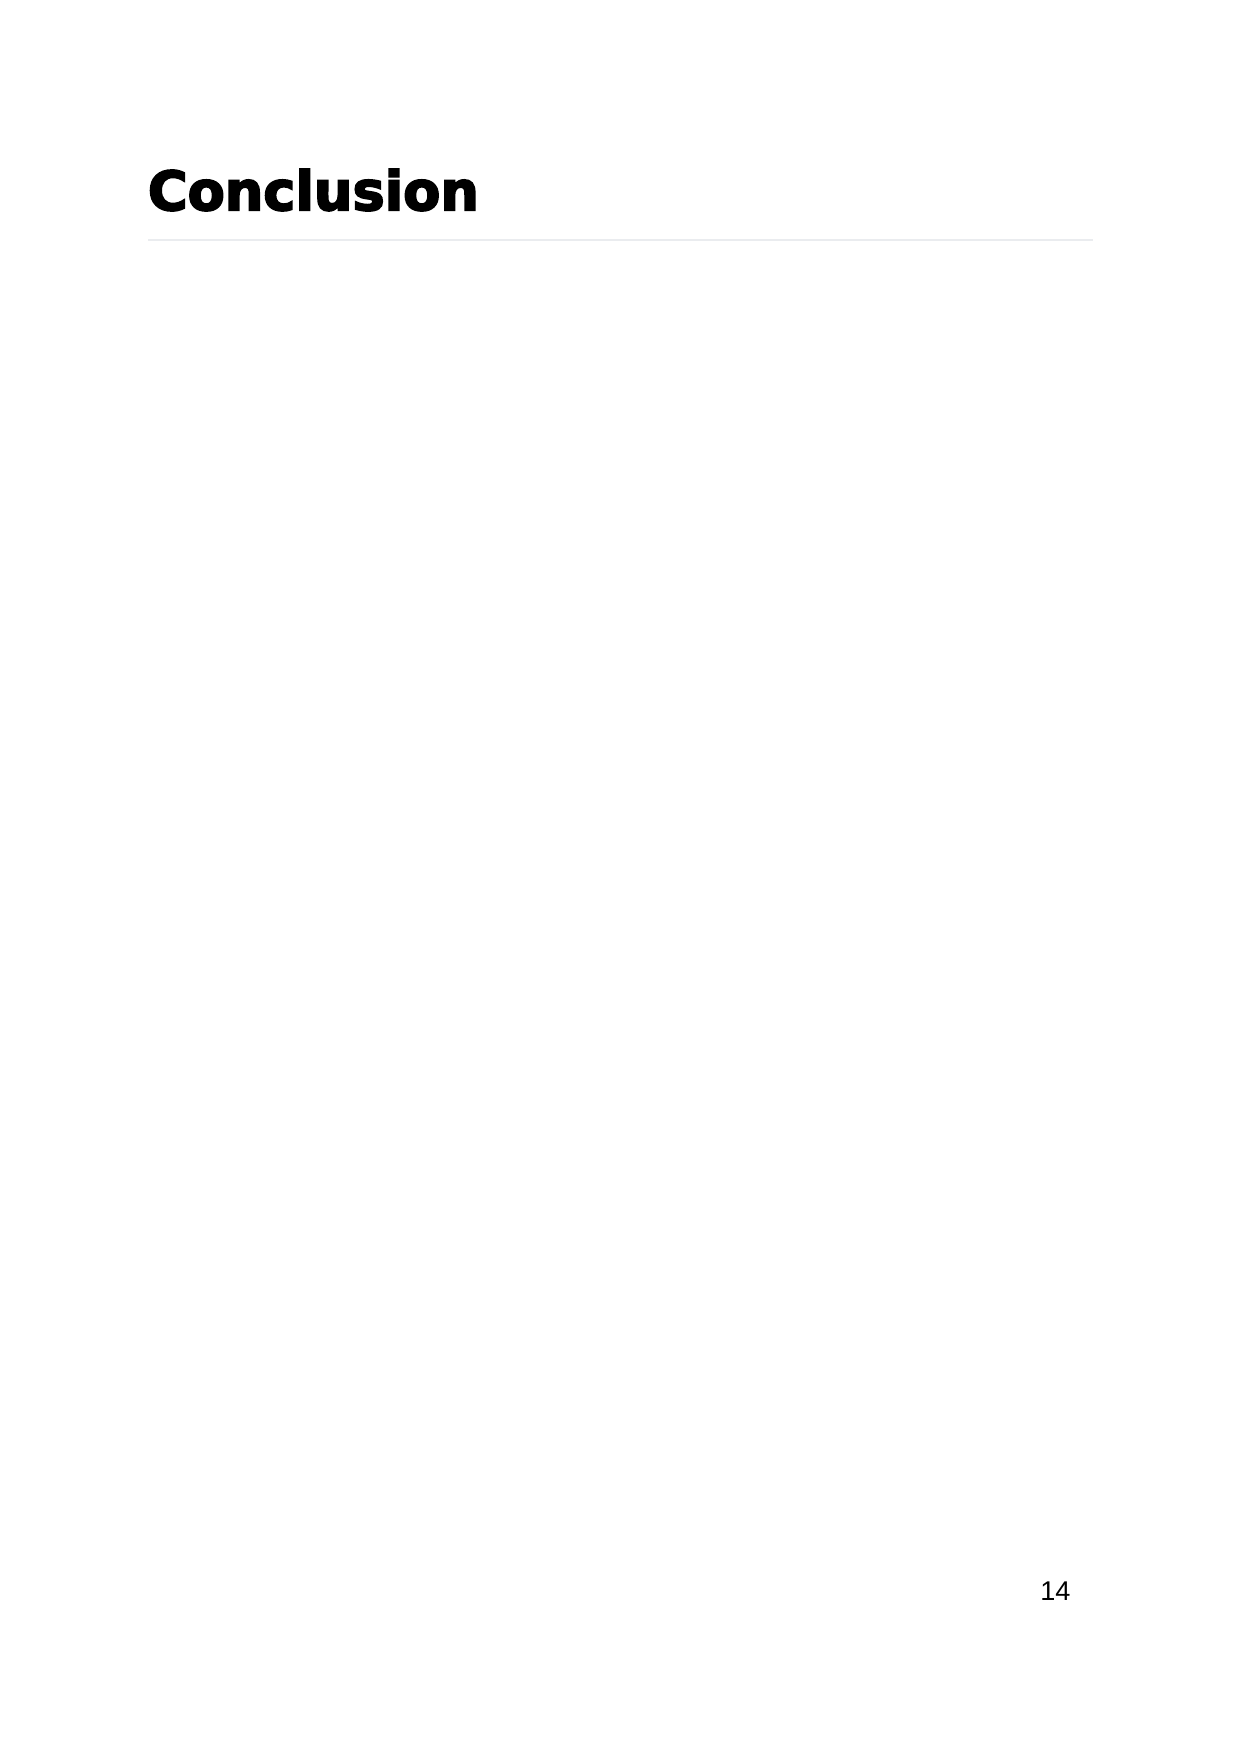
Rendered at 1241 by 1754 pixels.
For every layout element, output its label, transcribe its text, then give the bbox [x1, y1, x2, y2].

subtitle Conclusion [148, 173, 1093, 239]
